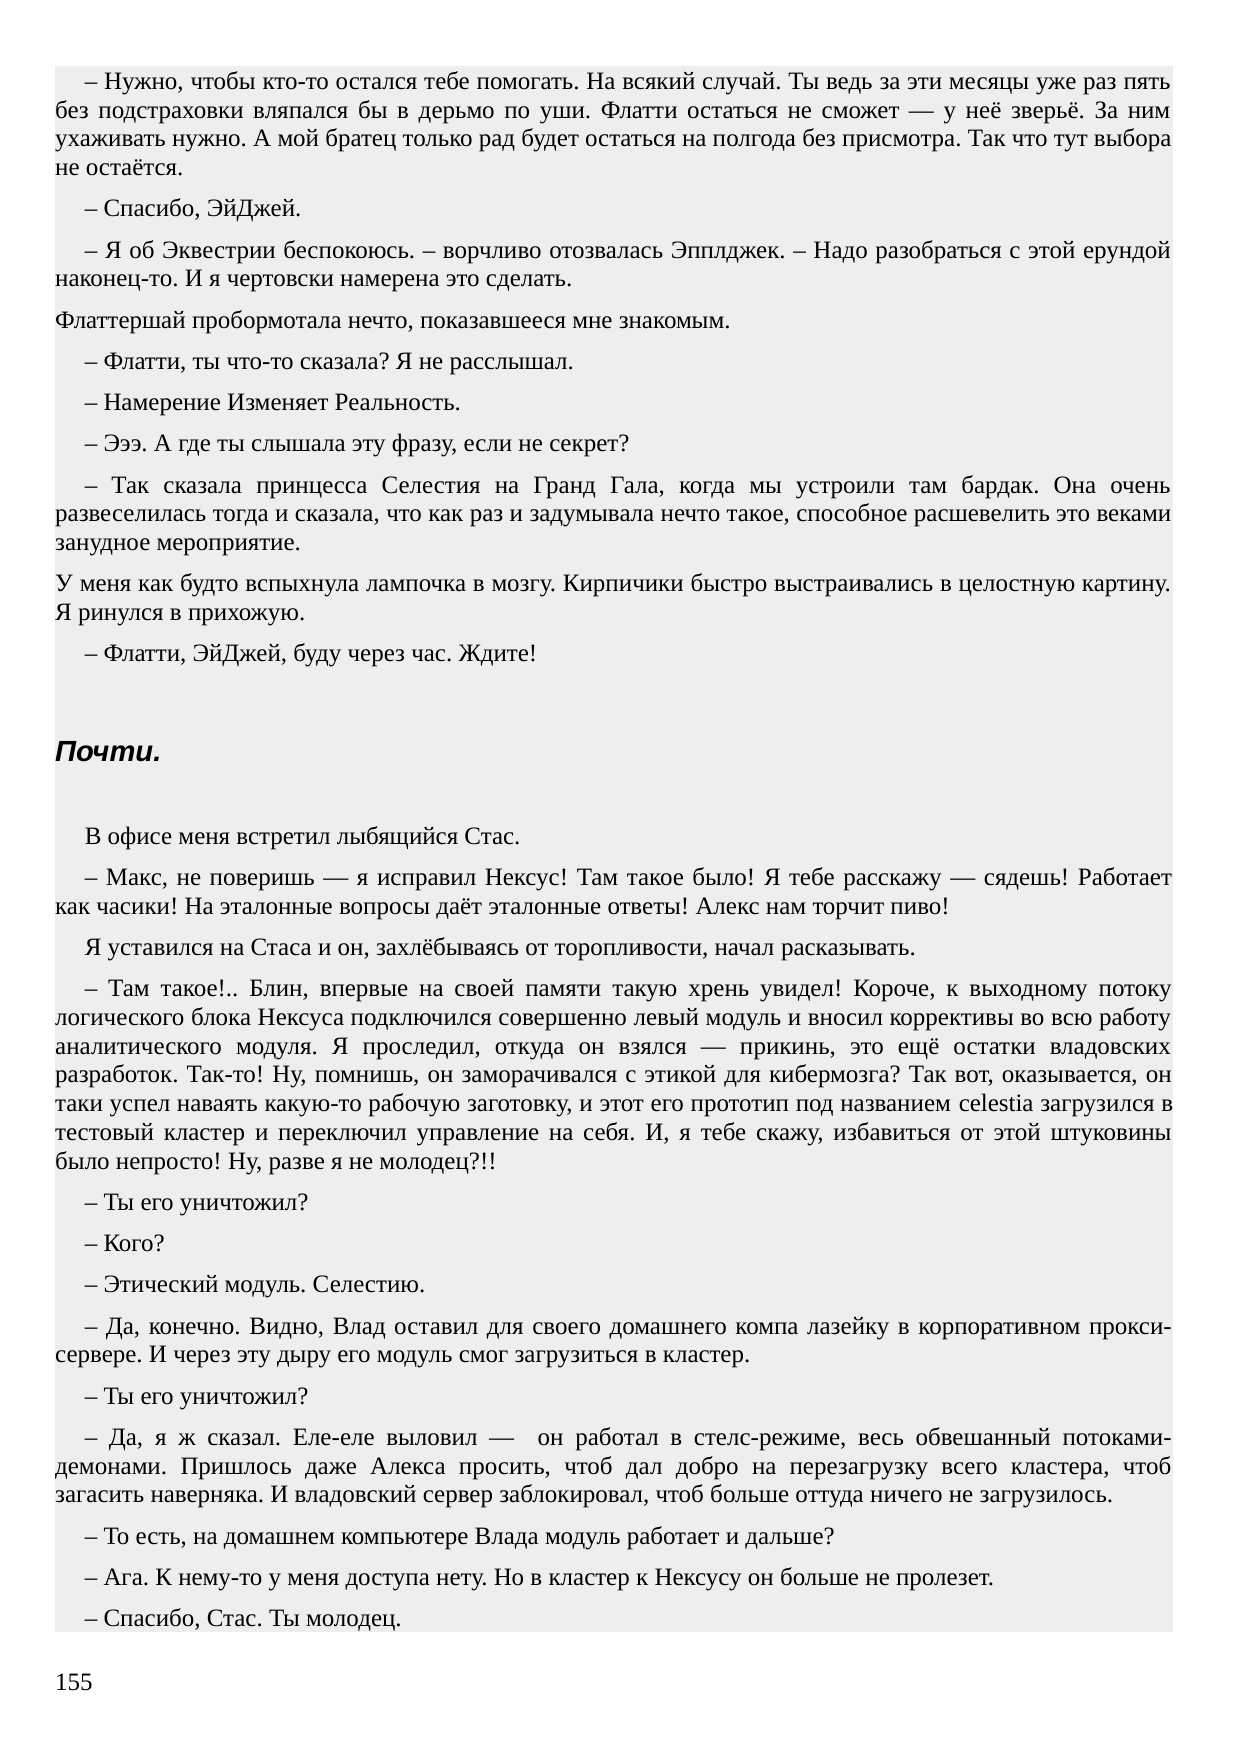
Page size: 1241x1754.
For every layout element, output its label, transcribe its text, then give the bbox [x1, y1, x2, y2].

text – Ага. К нему-то у меня доступа нету. Но в кластер к Нексусу он больше не пролезет. [55, 1562, 1173, 1591]
text – Так сказала принцесса Селестия на Гранд Гала, когда мы устроили там бардак. Она очень развеселилась тогда и сказала, что как раз и задумывала нечто такое, способное расшевелить это веками занудное мероприятие. [55, 470, 1173, 556]
text – Флатти, ЭйДжей, буду через час. Ждите! [55, 638, 1173, 667]
text – Нужно, чтобы кто-то остался тебе помогать. На всякий случай. Ты ведь за эти месяцы уже раз пять без подстраховки вляпался бы в дерьмо по уши. Флатти остаться не сможет — у неё зверьё. За ним ухаживать нужно. А мой братец только рад будет остаться на полгода без присмотра. Так что тут выбора не остаётся. [55, 66, 1173, 181]
text – Намерение Изменяет Реальность. [55, 387, 1173, 416]
text – Ты его уничтожил? [55, 1381, 1173, 1409]
text – Флатти, ты что-то сказала? Я не расслышал. [55, 346, 1173, 375]
text – Я об Эквестрии беспокоюсь. – ворчливо отозвалась Эпплджек. – Надо разобраться с этой ерундой наконец-то. И я чертовски намерена это сделать. [55, 235, 1173, 292]
text В офисе меня встретил лыбящийся Стас. [55, 821, 1173, 849]
text – Эээ. А где ты слышала эту фразу, если не секрет? [55, 428, 1173, 457]
text – Кого? [55, 1228, 1173, 1257]
text Я уставился на Стаса и он, захлёбываясь от торопливости, начал расказывать. [55, 932, 1173, 961]
text – Там такое!.. Блин, впервые на своей памяти такую хрень увидел! Короче, к выходному потоку логического блока Нексуса подключился совершенно левый модуль и вносил коррективы во всю работу аналитического модуля. Я проследил, откуда он взялся — прикинь, это ещё остатки владовских разработок. Так-то! Ну, помнишь, он заморачивался с этикой для кибермозга? Так вот, оказывается, он таки успел наваять какую-то рабочую заготовку, и этот его прототип под названием celestia загрузился в тестовый кластер и переключил управление на себя. И, я тебе скажу, избавиться от этой штуковины было непросто! Ну, разве я не молодец?!! [55, 973, 1173, 1174]
text – Макс, не поверишь — я исправил Нексус! Там такое было! Я тебе расскажу — сядешь! Работает как часики! На эталонные вопросы даёт эталонные ответы! Алекс нам торчит пиво! [55, 862, 1173, 919]
text – То есть, на домашнем компьютере Влада модуль работает и дальше? [55, 1521, 1173, 1549]
text – Да, я ж сказал. Еле-еле выловил — он работал в стелс-режиме, весь обвешанный потоками-демонами. Пришлось даже Алекса просить, чтоб дал добро на перезагрузку всего кластера, чтоб загасить наверняка. И владовский сервер заблокировал, чтоб больше оттуда ничего не загрузилось. [55, 1422, 1173, 1508]
text – Этический модуль. Селестию. [55, 1269, 1173, 1298]
text – Да, конечно. Видно, Влад оставил для своего домашнего компа лазейку в корпоративном прокси-сервере. И через эту дыру его модуль смог загрузиться в кластер. [55, 1311, 1173, 1368]
text – Спасибо, Стас. Ты молодец. [55, 1603, 1173, 1632]
list Флаттершай пробормотала нечто, показавшееся мне знакомым. [55, 305, 1173, 333]
list У меня как будто вспыхнула лампочка в мозгу. Кирпичики быстро выстраивались в целостную картину. Я ринулся в прихожую. [55, 568, 1173, 626]
text – Ты его уничтожил? [55, 1187, 1173, 1216]
subtitle Почти. [55, 733, 1173, 767]
text – Спасибо, ЭйДжей. [55, 193, 1173, 222]
